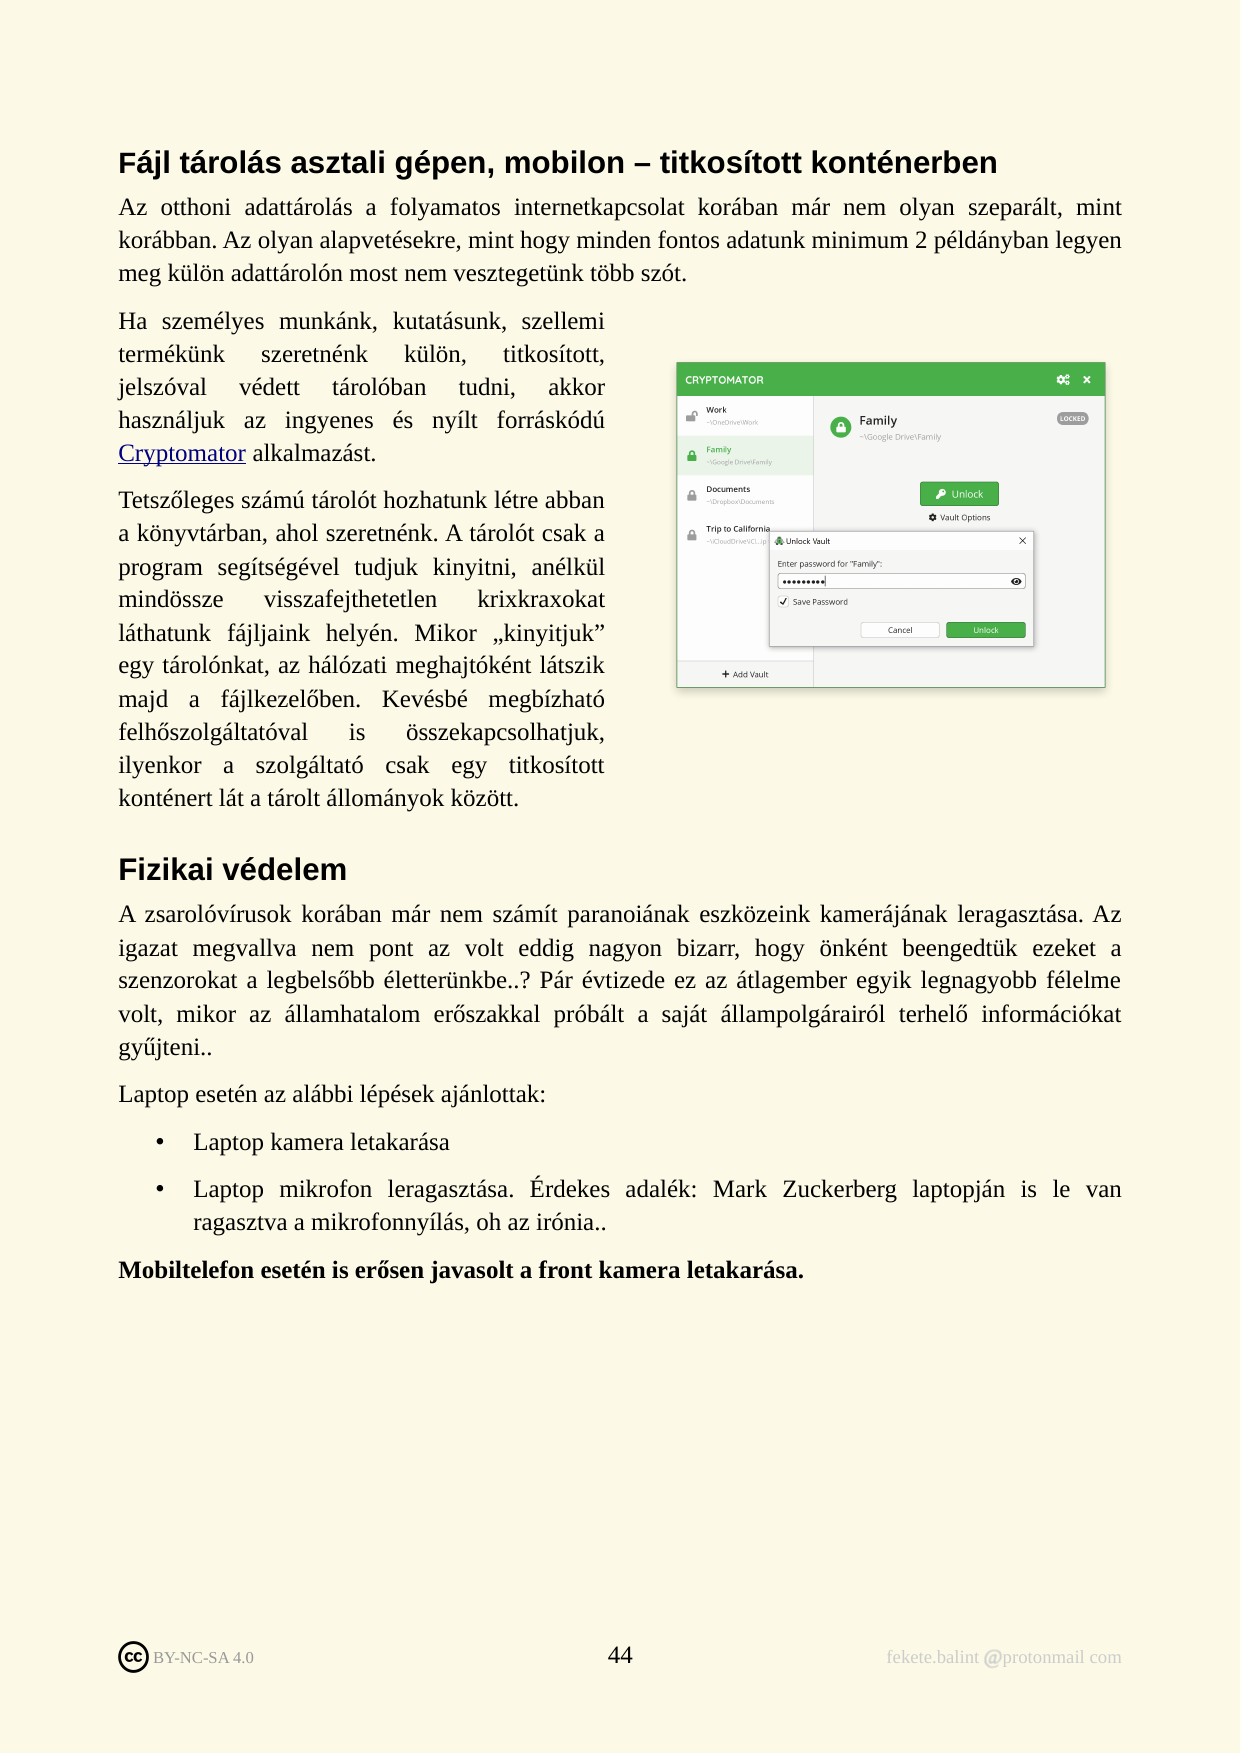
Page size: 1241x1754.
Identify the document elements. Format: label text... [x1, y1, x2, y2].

subtitle Fizikai védelem [118, 851, 1122, 887]
text Laptop esetén az alábbi lépések ajánlottak: [118, 1079, 1122, 1108]
text Ha személyes munkánk, kutatásunk, szellemi termékünk szeretnénk külön, titkosított, jelszóval védett tárolóban tudni, akkor használjuk az ingyenes és nyílt forráskódú Cryptomator alkalmazást. [118, 306, 605, 467]
picture [982, 1648, 1003, 1669]
subtitle Fájl tárolás asztali gépen, mobilon – titkosított konténerben [118, 144, 1122, 180]
text Az otthoni adattárolás a folyamatos internetkapcsolat korában már nem olyan szeparált, mint korábban. Az olyan alapvetésekre, mint hogy minden fontos adatunk minimum 2 példányban legyen meg külön adattárolón most nem vesztegetünk több szót. [118, 192, 1122, 287]
text Tetszőleges számú tárolót hozhatunk létre abban a könyvtárban, ahol szeretnénk. A tárolót csak a program segítségével tudjuk kinyitni, anélkül mindössze visszafejthetetlen krixkraxokat láthatunk fájljaink helyén. Mikor „kinyitjuk” egy tárolónkat, az hálózati meghajtóként látszik majd a fájlkezelőben. Kevésbé megbízható felhőszolgáltatóval is összekapcsolhatjuk, ilyenkor a szolgáltató csak egy titkosított konténert lát a tárolt állományok között. [118, 486, 605, 811]
picture [118, 1641, 149, 1673]
list Laptop mikrofon leragasztása. Érdekes adalék: Mark Zuckerberg laptopján is le van ragasztva a mikrofonnyílás, oh az irónia.. [156, 1174, 1122, 1236]
text A zsarolóvírusok korában már nem számít paranoiának eszközeink kamerájának leragasztása. Az igazat megvallva nem pont az volt eddig nagyon bizarr, hogy önként beengedtük ezeket a szenzorokat a legbelsőbb életterünkbe..? Pár évtizede ez az átlagember egyik legnagyobb félelme volt, mikor az államhatalom erőszakkal próbált a saját állampolgárairól terhelő információkat gyűjteni.. [118, 899, 1122, 1060]
text Mobiltelefon esetén is erősen javasolt a front kamera letakarása. [118, 1255, 1122, 1284]
list Laptop kamera letakarása [156, 1127, 1122, 1156]
picture [665, 353, 1118, 702]
